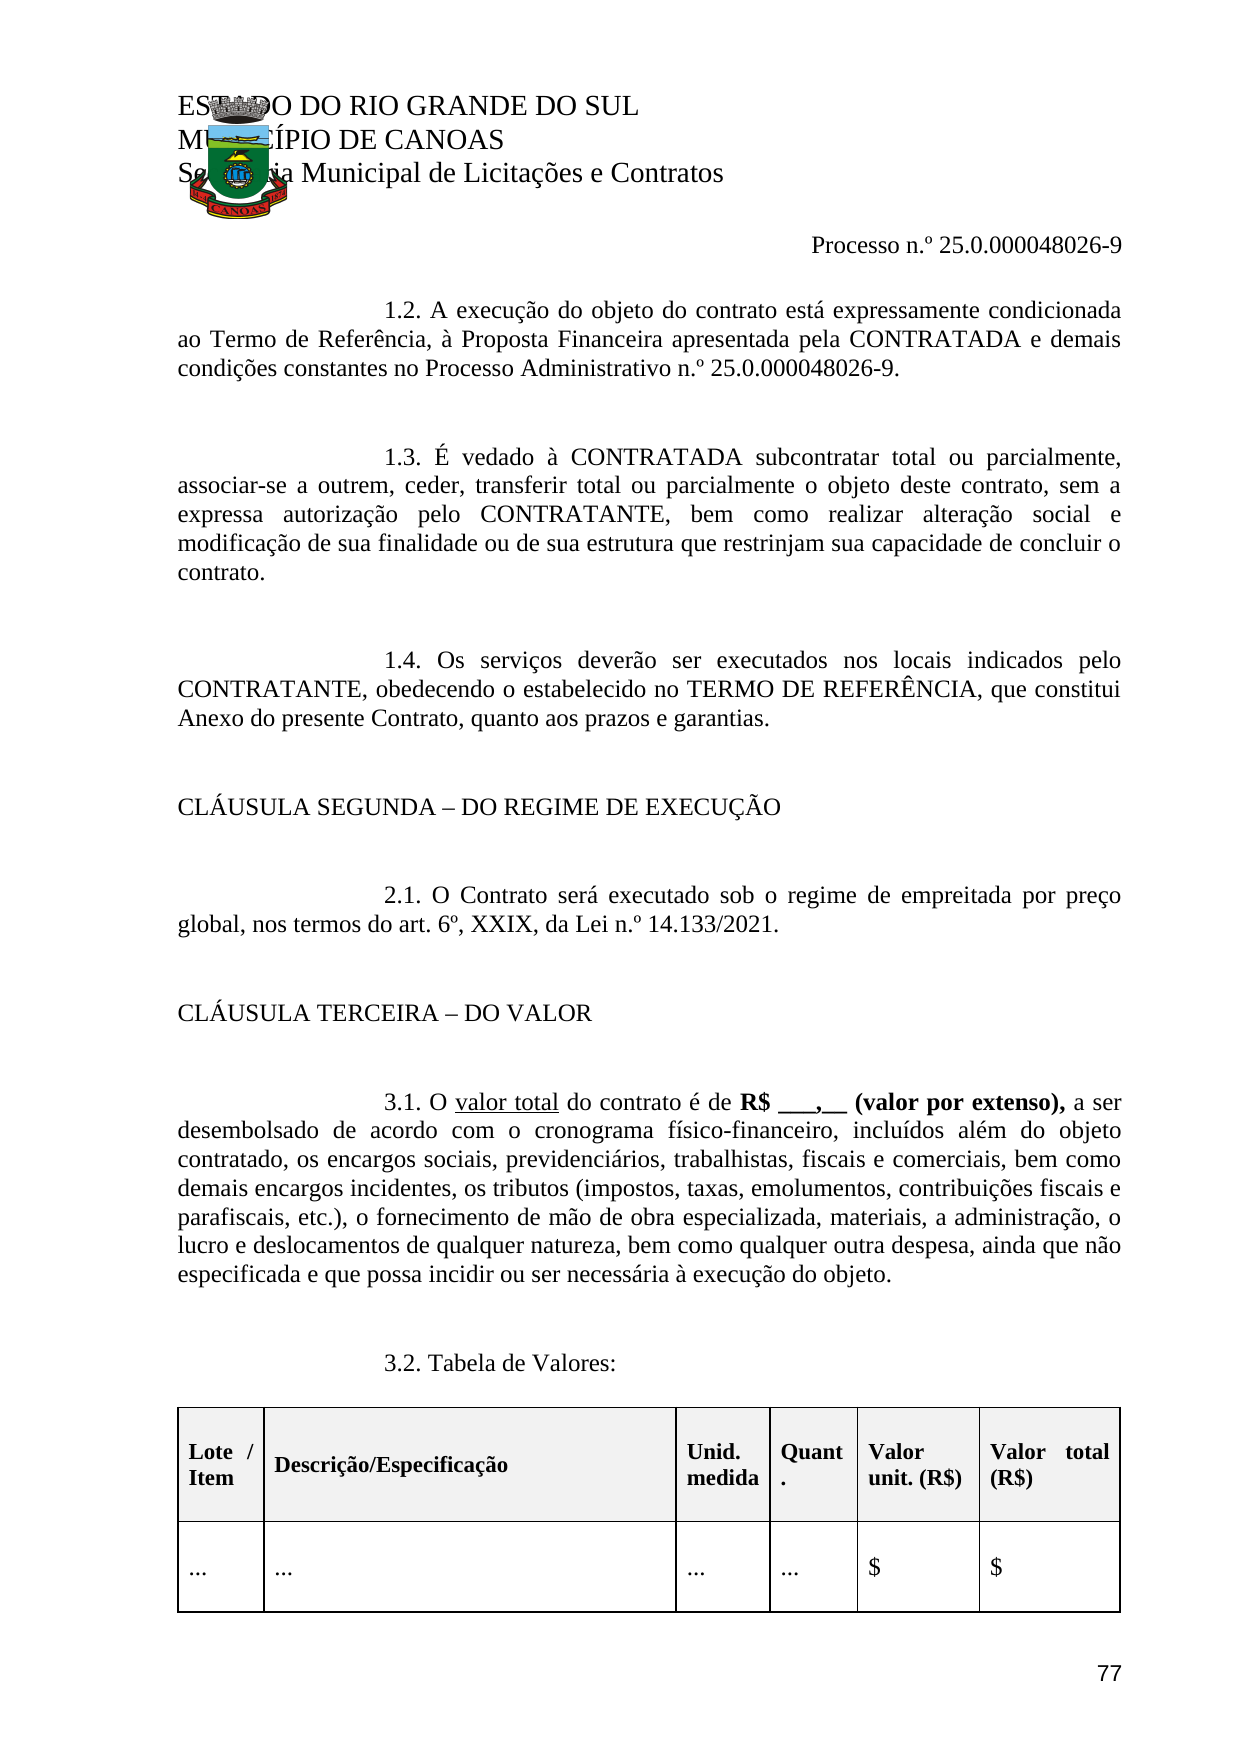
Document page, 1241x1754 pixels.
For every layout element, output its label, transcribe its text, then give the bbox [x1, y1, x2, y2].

text 1.3. É vedado à CONTRATADA subcontratar total ou parcialmente, associar-se a outrem, ceder, transferir total ou parcialmente o objeto deste contrato, sem a expressa autorização pelo CONTRATANTE, bem como realizar alteração social e modificação de sua finalidade ou de sua estrutura que restrinjam sua capacidade de concluir o contrato. [177, 442, 1122, 585]
text CLÁUSULA SEGUNDA – DO REGIME DE EXECUÇÃO [177, 792, 1122, 820]
text 1.2. A execução do objeto do contrato está expressamente condicionada ao Termo de Referência, à Proposta Financeira apresentada pela CONTRATADA e demais condições constantes no Processo Administrativo n.º 25.0.000048026-9. [177, 295, 1122, 382]
table_cell ... [179, 1522, 263, 1611]
table_cell $ [858, 1522, 979, 1611]
text 2.1. O Contrato será executado sob o regime de empreitada por preço global, nos termos do art. 6º, XXIX, da Lei n.º 14.133/2021. [177, 880, 1122, 938]
text CLÁUSULA TERCEIRA – DO VALOR [177, 998, 1122, 1027]
table_header Valor total (R$) [980, 1408, 1119, 1521]
text 1.4. Os serviços deverão ser executados nos locais indicados pelo CONTRATANTE, obedecendo o estabelecido no TERMO DE REFERÊNCIA, que constitui Anexo do presente Contrato, quanto aos prazos e garantias. [177, 645, 1122, 732]
table_cell ... [677, 1522, 769, 1611]
table_header Quant. [771, 1408, 857, 1521]
table_cell ... [265, 1522, 675, 1611]
table_header Descrição/Especificação [265, 1408, 675, 1521]
text 3.1. O valor total do contrato é de R$ ___,__ (valor por extenso), a ser desembolsado de acordo com o cronograma físico-financeiro, incluídos além do objeto contratado, os encargos sociais, previdenciários, trabalhistas, fiscais e comerciais, bem como demais encargos incidentes, os tributos (impostos, taxas, emolumentos, contribuições fiscais e parafiscais, etc.), o fornecimento de mão de obra especializada, materiais, a administração, o lucro e deslocamentos de qualquer natureza, bem como qualquer outra despesa, ainda que não especificada e que possa incidir ou ser necessária à execução do objeto. [177, 1087, 1122, 1288]
table_header Lote /Item [179, 1408, 263, 1521]
table_cell ... [771, 1522, 857, 1611]
table_cell $ [980, 1522, 1119, 1611]
table_header Unid. medida [677, 1408, 769, 1521]
text 3.2. Tabela de Valores: [177, 1348, 1122, 1377]
table_header Valor unit. (R$) [858, 1408, 979, 1521]
